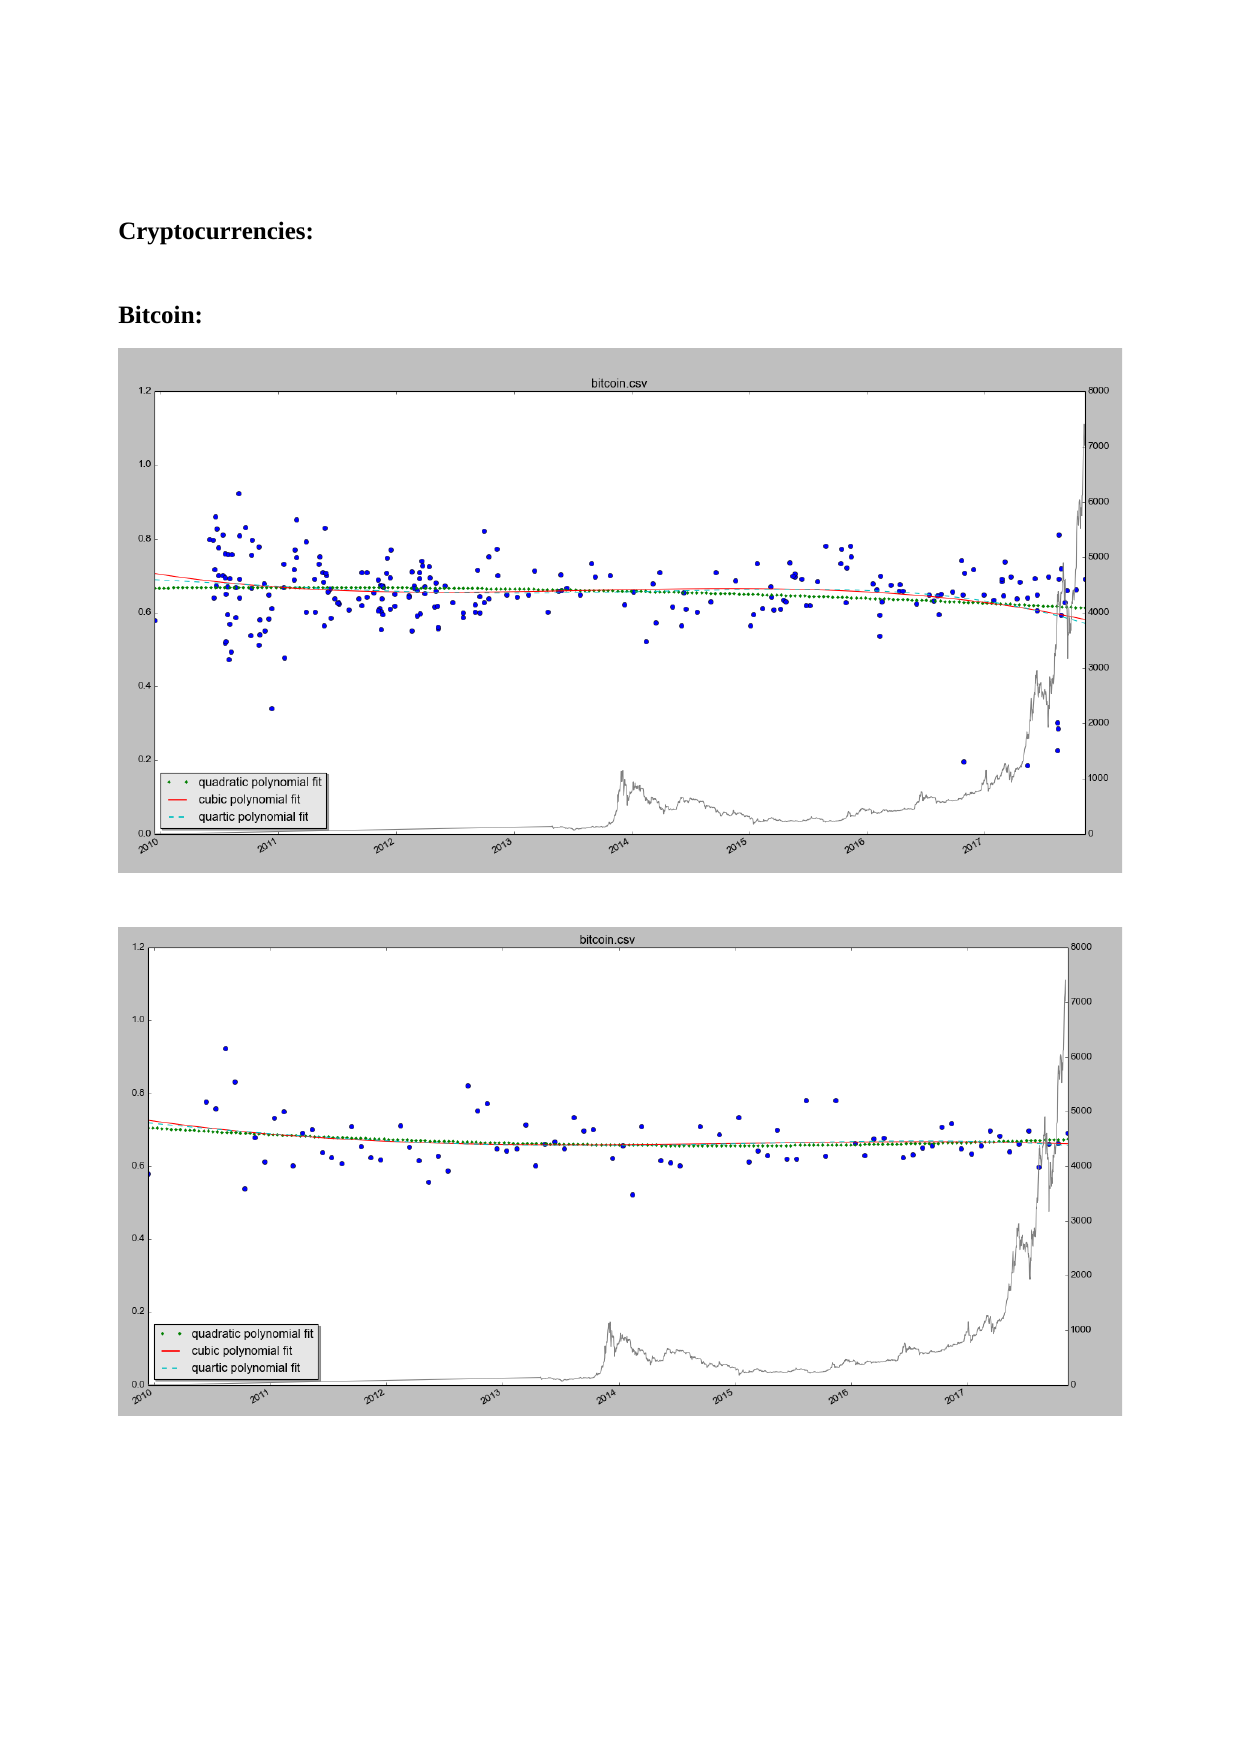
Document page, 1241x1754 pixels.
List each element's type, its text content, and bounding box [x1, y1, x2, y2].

text Cryptocurrencies: [118, 216, 1122, 245]
picture [118, 348, 1123, 873]
text Bitcoin: [118, 265, 1122, 328]
picture [118, 927, 1123, 1416]
